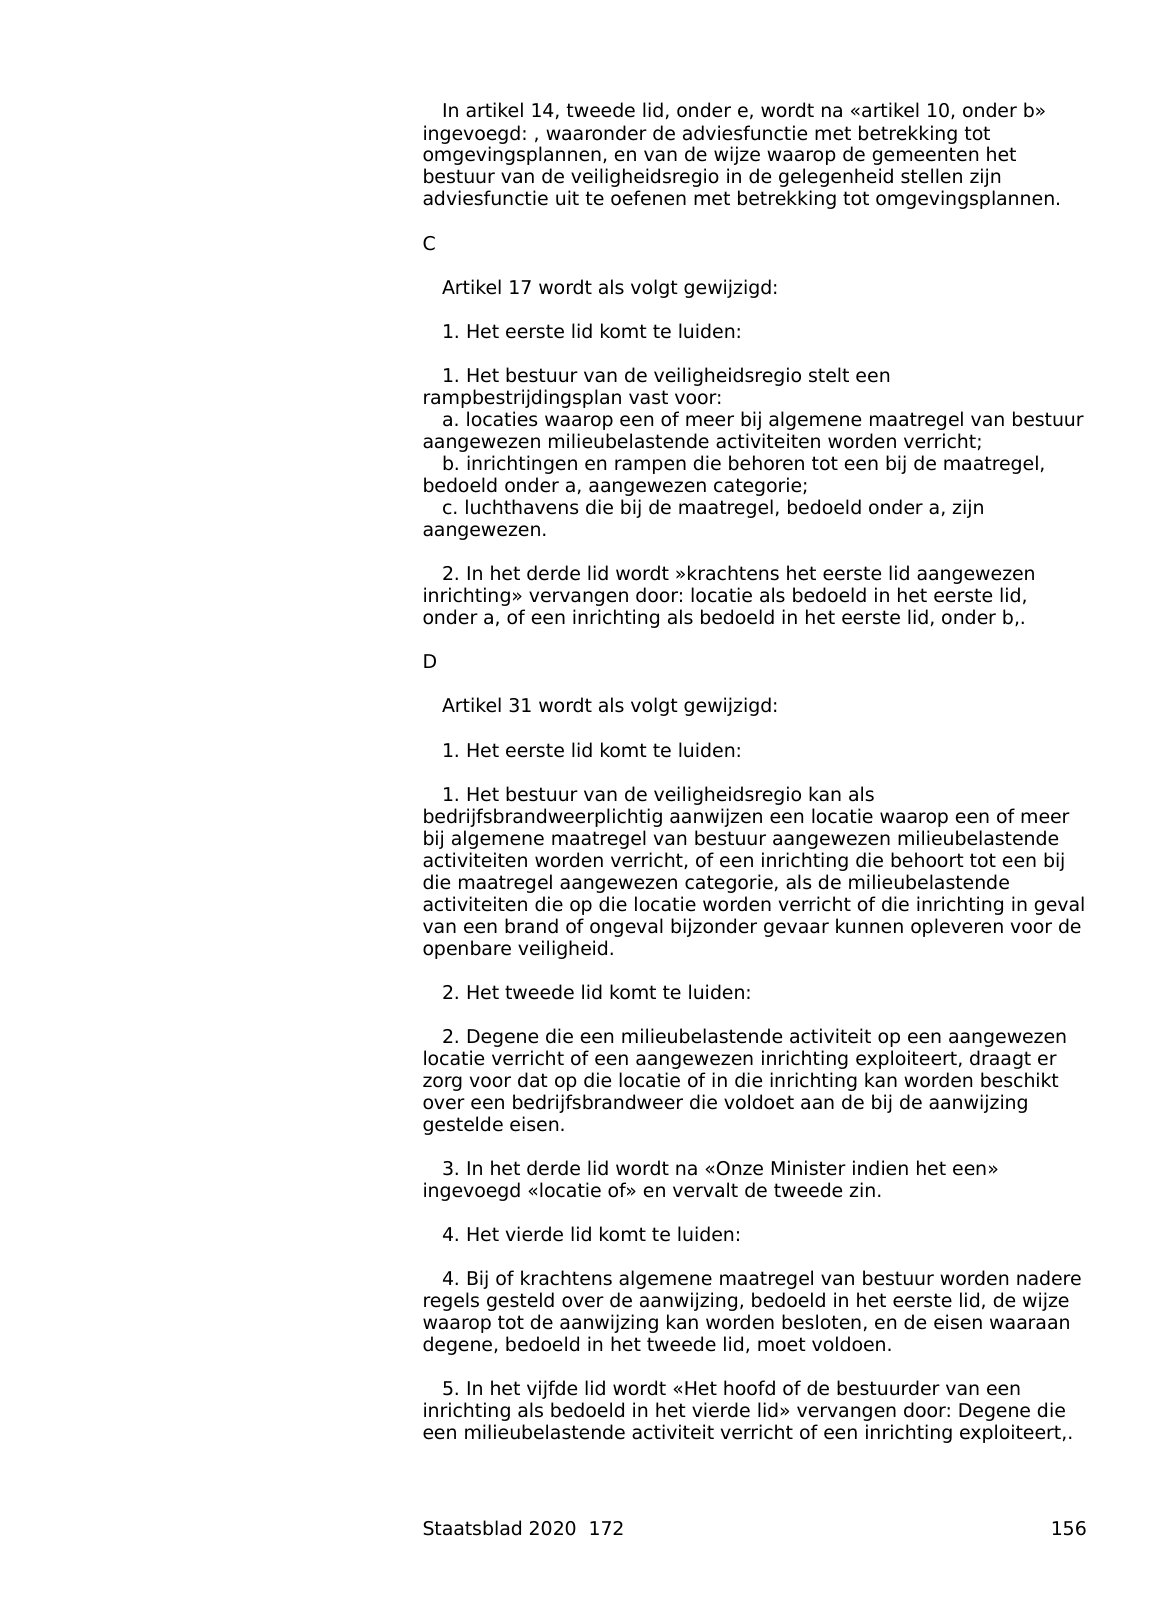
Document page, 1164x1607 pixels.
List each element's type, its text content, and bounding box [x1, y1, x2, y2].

text 3. In het derde lid wordt na «Onze Minister indien het een» ingevoegd «locatie of» en vervalt de tweede zin. [422, 1158, 1087, 1202]
text 1. Het eerste lid komt te luiden: [422, 321, 1087, 343]
text c. luchthavens die bij de maatregel, bedoeld onder a, zijn aangewezen. [422, 497, 1087, 541]
text 2. Het tweede lid komt te luiden: [422, 982, 1087, 1004]
text 2. In het derde lid wordt »krachtens het eerste lid aangewezen inrichting» vervangen door: locatie als bedoeld in het eerste lid, onder a, of een inrichting als bedoeld in het eerste lid, onder b,. [422, 563, 1087, 629]
text Artikel 17 wordt als volgt gewijzigd: [422, 277, 1087, 299]
text 1. Het eerste lid komt te luiden: [422, 739, 1087, 761]
text C [422, 232, 1087, 254]
text D [422, 651, 1087, 673]
text 5. In het vijfde lid wordt «Het hoofd of de bestuurder van een inrichting als bedoeld in het vierde lid» vervangen door: Degene die een milieubelastende activiteit verricht of een inrichting exploiteert,. [422, 1378, 1087, 1444]
text In artikel 14, tweede lid, onder e, wordt na «artikel 10, onder b» ingevoegd: , waaronder de adviesfunctie met betrekking tot omgevingsplannen, en van de wijze waarop de gemeenten het bestuur van de veiligheidsregio in de gelegenheid stellen zijn adviesfunctie uit te oefenen met betrekking tot omgevingsplannen. [422, 100, 1087, 210]
text 2. Degene die een milieubelastende activiteit op een aangewezen locatie verricht of een aangewezen inrichting exploiteert, draagt er zorg voor dat op die locatie of in die inrichting kan worden beschikt over een bedrijfsbrandweer die voldoet aan de bij de aanwijzing gestelde eisen. [422, 1026, 1087, 1136]
text b. inrichtingen en rampen die behoren tot een bij de maatregel, bedoeld onder a, aangewezen categorie; [422, 453, 1087, 497]
text a. locaties waarop een of meer bij algemene maatregel van bestuur aangewezen milieubelastende activiteiten worden verricht; [422, 409, 1087, 453]
text 1. Het bestuur van de veiligheidsregio stelt een rampbestrijdingsplan vast voor: [422, 365, 1087, 409]
text 1. Het bestuur van de veiligheidsregio kan als bedrijfsbrandweerplichtig aanwijzen een locatie waarop een of meer bij algemene maatregel van bestuur aangewezen milieubelastende activiteiten worden verricht, of een inrichting die behoort tot een bij die maatregel aangewezen categorie, als de milieubelastende activiteiten die op die locatie worden verricht of die inrichting in geval van een brand of ongeval bijzonder gevaar kunnen opleveren voor de openbare veiligheid. [422, 784, 1087, 959]
text 4. Bij of krachtens algemene maatregel van bestuur worden nadere regels gesteld over de aanwijzing, bedoeld in het eerste lid, de wijze waarop tot de aanwijzing kan worden besloten, en de eisen waaraan degene, bedoeld in het tweede lid, moet voldoen. [422, 1268, 1087, 1356]
text Artikel 31 wordt als volgt gewijzigd: [422, 695, 1087, 717]
text 4. Het vierde lid komt te luiden: [422, 1224, 1087, 1246]
